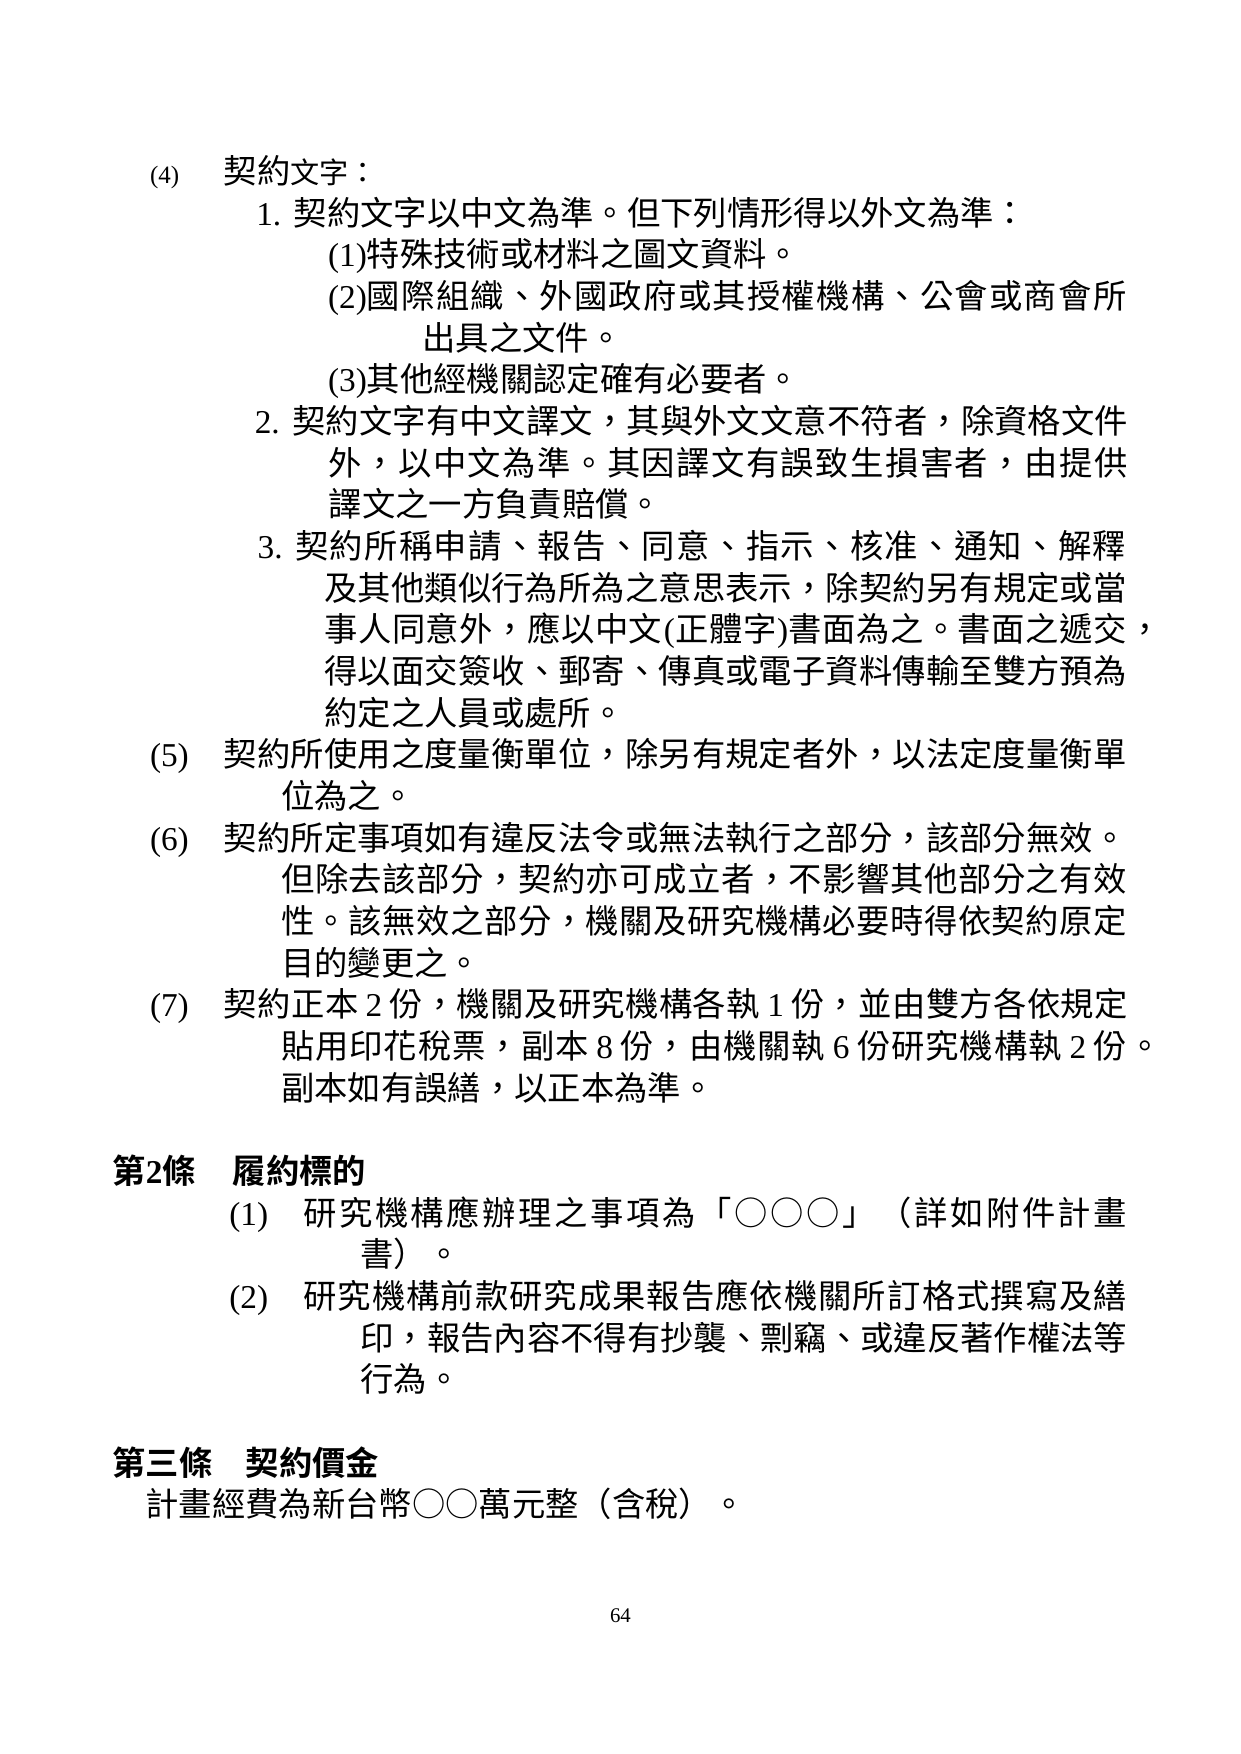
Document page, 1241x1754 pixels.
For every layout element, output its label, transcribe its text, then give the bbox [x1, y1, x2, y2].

list 契約所定事項如有違反法令或無法執行之部分，該部分無效。但除去該部分，契約亦可成立者，不影響其他部分之有效性。該無效之部分，機關及研究機構必要時得依契約原定目的變更之。 [150, 817, 1128, 983]
text 第三條 契約價金 [112, 1442, 1128, 1483]
list 契約正本2份，機關及研究機構各執1份，並由雙方各依規定貼用印花稅票，副本8份，由機關執6份研究機構執2份。副本如有誤繕，以正本為準。 [150, 983, 1128, 1108]
list 其他經機關認定確有必要者。 [328, 358, 1128, 400]
text 計畫經費為新台幣○○萬元整（含稅）。 [145, 1483, 1128, 1525]
list 國際組織、外國政府或其授權機構、公會或商會所出具之文件。 [328, 275, 1128, 358]
list 研究機構應辦理之事項為「○○○」（詳如附件計畫書）。 [229, 1192, 1128, 1275]
list 契約文字以中文為準。但下列情形得以外文為準： [256, 192, 1128, 233]
list 契約文字： [150, 150, 1128, 192]
list 契約文字有中文譯文，其與外文文意不符者，除資格文件外，以中文為準。其因譯文有誤致生損害者，由提供譯文之一方負責賠償。 [254, 400, 1128, 525]
list 研究機構前款研究成果報告應依機關所訂格式撰寫及繕印，報告內容不得有抄襲、剽竊、或違反著作權法等行為。 [229, 1275, 1128, 1400]
list 契約所使用之度量衡單位，除另有規定者外，以法定度量衡單位為之。 [150, 733, 1128, 817]
list 特殊技術或材料之圖文資料。 [328, 233, 1128, 275]
list 契約所稱申請、報告、同意、指示、核准、通知、解釋及其他類似行為所為之意思表示，除契約另有規定或當事人同意外，應以中文(正體字)書面為之。書面之遞交，得以面交簽收、郵寄、傳真或電子資料傳輸至雙方預為約定之人員或處所。 [257, 525, 1128, 733]
list 履約標的 [112, 1150, 1128, 1192]
